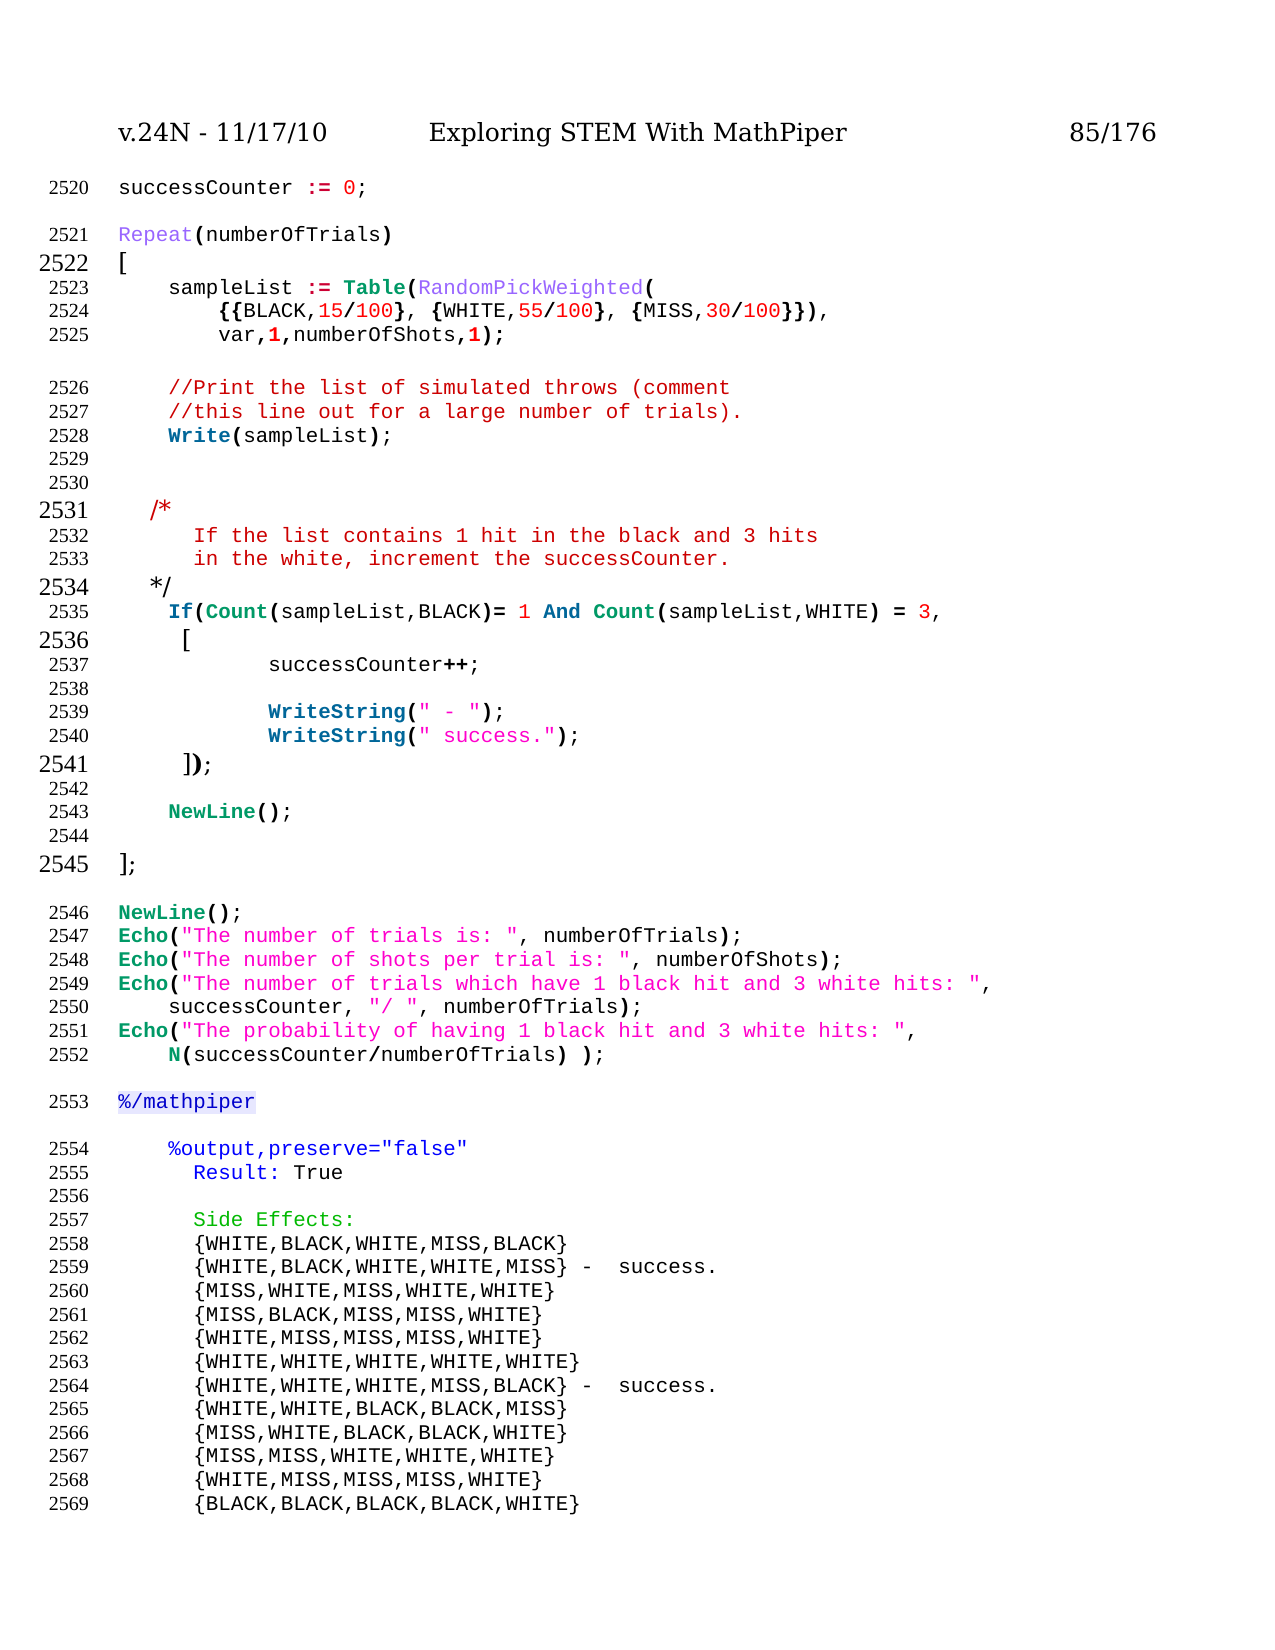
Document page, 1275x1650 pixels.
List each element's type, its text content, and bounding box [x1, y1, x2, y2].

text sampleList := Table(RandomPickWeighted( [118, 277, 1157, 301]
text Echo("The number of trials which have 1 black hit and 3 white hits: ", [118, 973, 1157, 996]
text {WHITE,MISS,MISS,MISS,WHITE} [118, 1469, 1157, 1493]
text {WHITE,WHITE,BLACK,BLACK,MISS} [118, 1398, 1157, 1422]
text {MISS,BLACK,MISS,MISS,WHITE} [118, 1304, 1157, 1327]
text If(Count(sampleList,BLACK)= 1 And Count(sampleList,WHITE) = 3, [118, 601, 1157, 625]
text [ [118, 248, 1157, 277]
text WriteString(" success."); [118, 725, 1157, 748]
text {MISS,WHITE,MISS,WHITE,WHITE} [118, 1280, 1157, 1304]
text N(successCounter/numberOfTrials) ); [118, 1043, 1157, 1067]
text {BLACK,BLACK,BLACK,BLACK,WHITE} [118, 1493, 1157, 1516]
text {WHITE,BLACK,WHITE,MISS,BLACK} [118, 1233, 1157, 1256]
text {MISS,MISS,WHITE,WHITE,WHITE} [118, 1446, 1157, 1469]
text {WHITE,WHITE,WHITE,MISS,BLACK} - success. [118, 1374, 1157, 1398]
text If the list contains 1 hit in the black and 3 hits [118, 525, 1157, 548]
text */ [118, 572, 1157, 601]
text ]; [118, 849, 1157, 878]
text ]); [118, 748, 1157, 778]
text //Print the list of simulated throws (comment [118, 377, 1157, 401]
text {WHITE,BLACK,WHITE,WHITE,MISS} - success. [118, 1256, 1157, 1280]
text successCounter, "/ ", numberOfTrials); [118, 996, 1157, 1020]
text Echo("The probability of having 1 black hit and 3 white hits: ", [118, 1020, 1157, 1043]
text var,1,numberOfShots,1); [118, 324, 1157, 348]
text {WHITE,WHITE,WHITE,WHITE,WHITE} [118, 1351, 1157, 1374]
text Write(sampleList); [118, 424, 1157, 448]
text %output,preserve="false" [118, 1138, 1157, 1162]
text Side Effects: [118, 1209, 1157, 1233]
text successCounter := 0; [118, 177, 1157, 200]
text successCounter++; [118, 654, 1157, 678]
text NewLine(); [118, 902, 1157, 925]
text {WHITE,MISS,MISS,MISS,WHITE} [118, 1327, 1157, 1351]
text NewLine(); [118, 802, 1157, 825]
text Echo("The number of trials is: ", numberOfTrials); [118, 925, 1157, 949]
text //this line out for a large number of trials). [118, 401, 1157, 424]
text WriteString(" - "); [118, 701, 1157, 725]
text /* [118, 496, 1157, 525]
text Echo("The number of shots per trial is: ", numberOfShots); [118, 949, 1157, 973]
text Result: True [118, 1162, 1157, 1185]
text %/mathpiper [118, 1091, 1157, 1114]
text {MISS,WHITE,BLACK,BLACK,WHITE} [118, 1422, 1157, 1446]
text {{BLACK,15/100}, {WHITE,55/100}, {MISS,30/100}}), [118, 301, 1157, 324]
text in the white, increment the successCounter. [118, 548, 1157, 572]
text [ [118, 625, 1157, 654]
text Repeat(numberOfTrials) [118, 224, 1157, 248]
